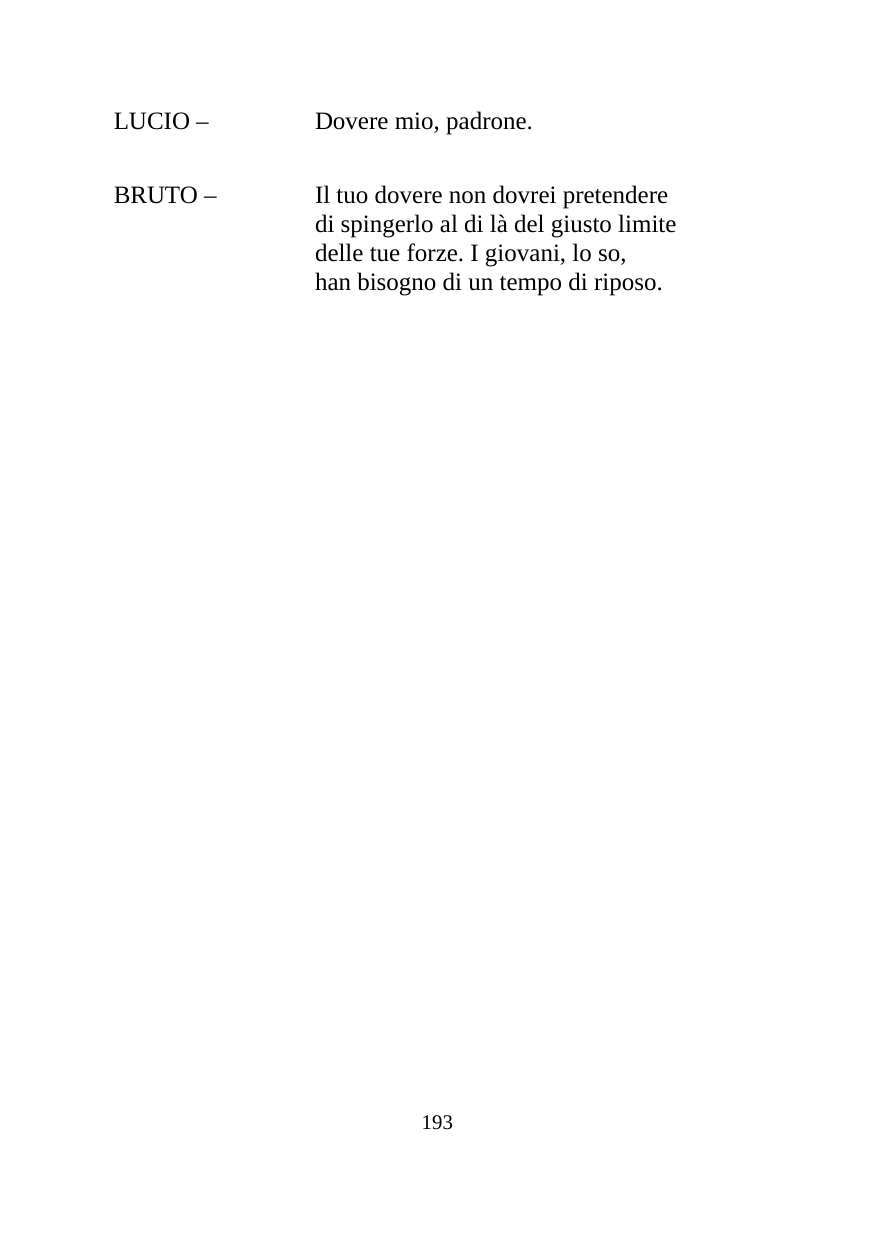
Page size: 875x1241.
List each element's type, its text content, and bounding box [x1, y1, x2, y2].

table_cell Dovere mio, padrone. [308, 106, 768, 180]
table_cell BRUTO – [106, 180, 307, 341]
table_cell LUCIO – [106, 106, 307, 180]
table_cell Il tuo dovere non dovrei pretendere di spingerlo al di là del giusto limite delle tue forze. I giovani, lo so, han bisogno di un tempo di riposo. [308, 180, 768, 341]
